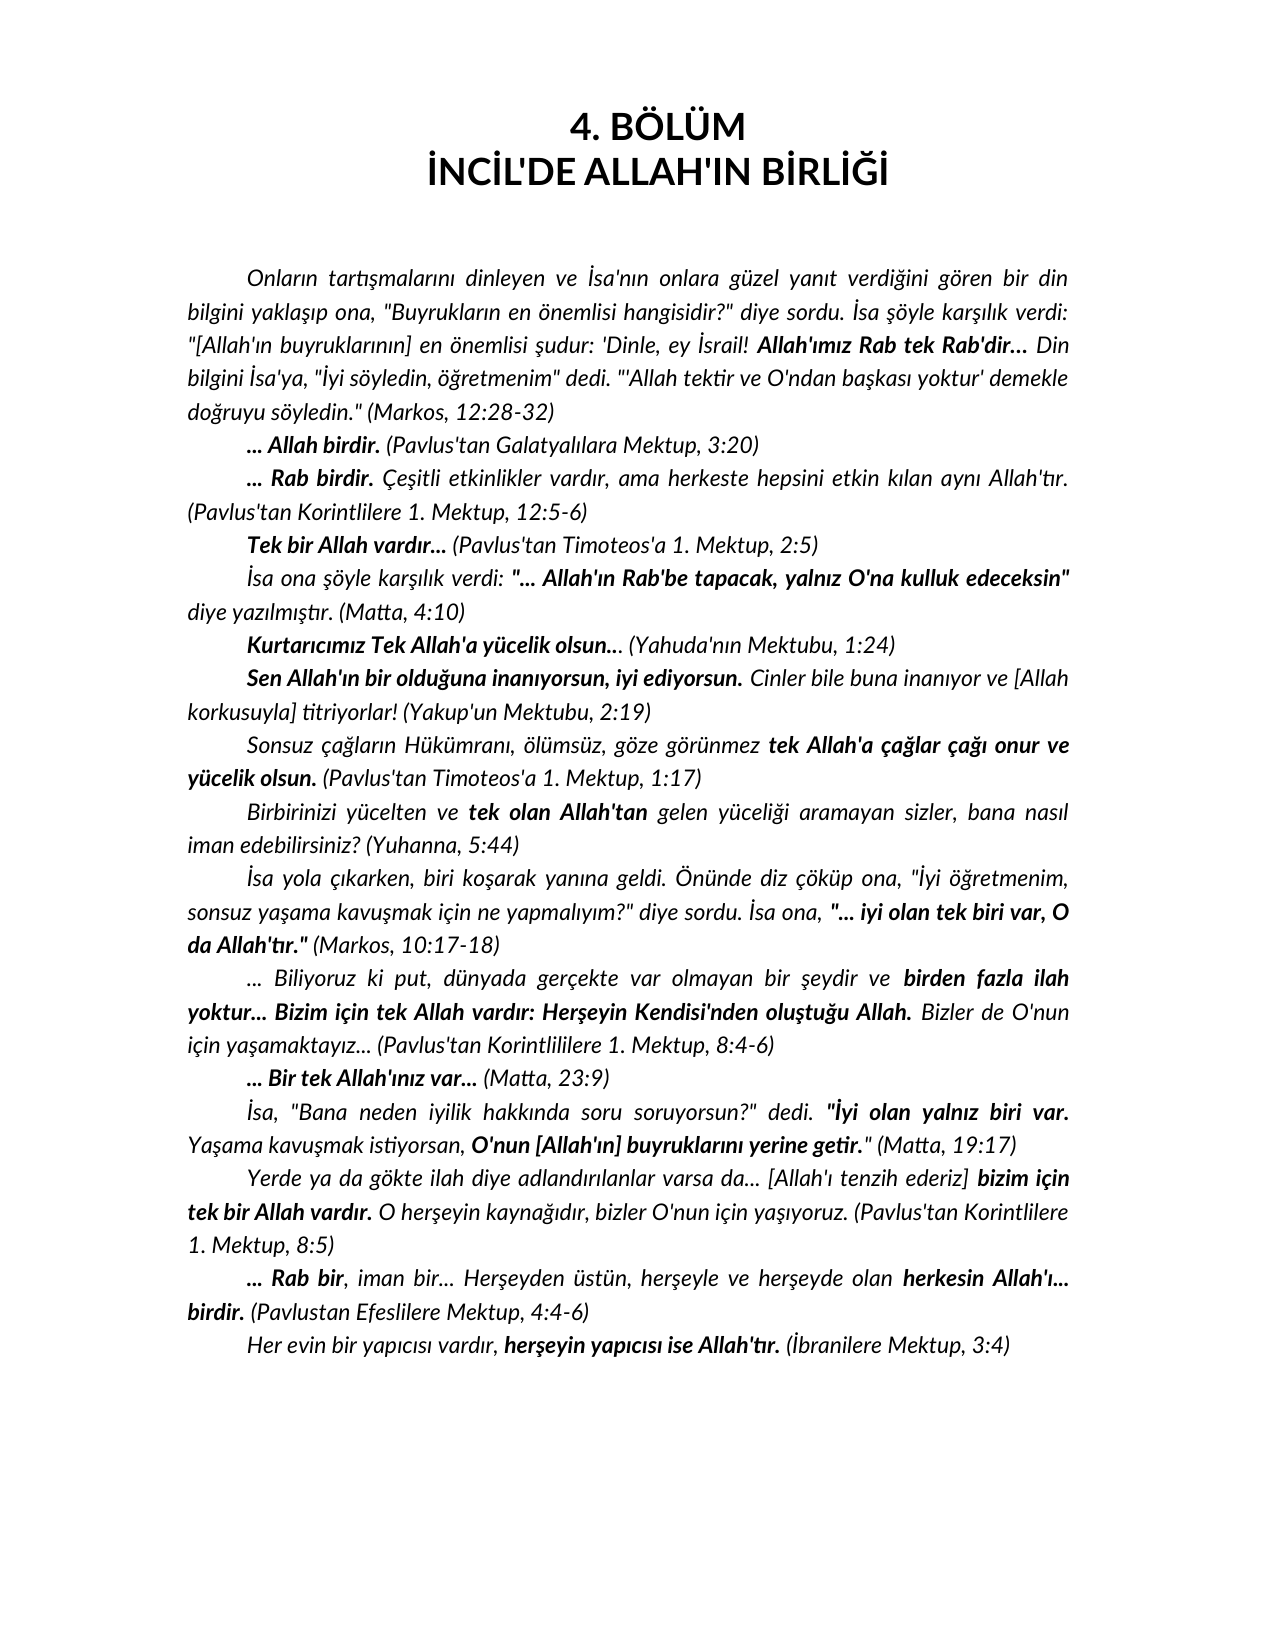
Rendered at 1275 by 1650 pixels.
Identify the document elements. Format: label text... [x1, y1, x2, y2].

text Tek bir Allah vardır... (Pavlus'tan Timoteos'a 1. Mektup, 2:5) [187, 527, 1070, 560]
text Kurtarıcımız Tek Allah'a yücelik olsun... (Yahuda'nın Mektubu, 1:24) [187, 627, 1070, 660]
text ... Allah birdir. (Pavlus'tan Galatyalılara Mektup, 3:20) [187, 427, 1070, 460]
text ... Bir tek Allah'ınız var... (Matta, 23:9) [187, 1060, 1070, 1093]
text Sonsuz çağların Hükümranı, ölümsüz, göze görünmez tek Allah'a çağlar çağı onur ve yücelik olsun. (Pavlus'tan Timoteos'a 1. Mektup, 1:17) [187, 727, 1070, 793]
text İsa ona şöyle karşılık verdi: "... Allah'ın Rab'be tapacak, yalnız O'na kulluk edeceksin" diye yazılmıştır. (Matta, 4:10) [187, 560, 1070, 627]
text Birbirinizi yücelten ve tek olan Allah'tan gelen yüceliği aramayan sizler, bana nasıl iman edebilirsiniz? (Yuhanna, 5:44) [187, 793, 1070, 860]
text ... Rab bir, iman bir... Herşeyden üstün, herşeyle ve herşeyde olan herkesin Allah'ı... birdir. (Pavlustan Efeslilere Mektup, 4:4-6) [187, 1260, 1070, 1327]
text Her evin bir yapıcısı vardır, herşeyin yapıcısı ise Allah'tır. (İbranilere Mektup, 3:4) [187, 1327, 1070, 1360]
subtitle İNCİL'DE ALLAH'IN BİRLİĞİ [187, 148, 1070, 193]
text ... Rab birdir. Çeşitli etkinlikler vardır, ama herkeste hepsini etkin kılan aynı Allah'tır. (Pavlus'tan Korintlilere 1. Mektup, 12:5-6) [187, 460, 1070, 527]
text Yerde ya da gökte ilah diye adlandırılanlar varsa da... [Allah'ı tenzih ederiz] bizim için tek bir Allah vardır. O herşeyin kaynağıdır, bizler O'nun için yaşıyoruz. (Pavlus'tan Korintlilere 1. Mektup, 8:5) [187, 1160, 1070, 1260]
text İsa, "Bana neden iyilik hakkında soru soruyorsun?" dedi. "İyi olan yalnız biri var. Yaşama kavuşmak istiyorsan, O'nun [Allah'ın] buyruklarını yerine getir." (Matta, 19:17) [187, 1093, 1070, 1160]
text İsa yola çıkarken, biri koşarak yanına geldi. Önünde diz çöküp ona, "İyi öğretmenim, sonsuz yaşama kavuşmak için ne yapmalıyım?" diye sordu. İsa ona, "... iyi olan tek biri var, O da Allah'tır." (Markos, 10:17-18) [187, 860, 1070, 960]
text Sen Allah'ın bir olduğuna inanıyorsun, iyi ediyorsun. Cinler bile buna inanıyor ve [Allah korkusuyla] titriyorlar! (Yakup'un Mektubu, 2:19) [187, 660, 1070, 727]
subtitle 4. BÖLÜM [187, 103, 1070, 148]
text Onların tartışmalarını dinleyen ve İsa'nın onlara güzel yanıt verdiğini gören bir din bilgini yaklaşıp ona, "Buyrukların en önemlisi hangisidir?" diye sordu. İsa şöyle karşılık verdi: "[Allah'ın buyruklarının] en önemlisi şudur: 'Dinle, ey İsrail! Allah'ımız Rab tek Rab'dir… Din bilgini İsa'ya, "İyi söyledin, öğretmenim" dedi. "'Allah tektir ve O'ndan başkası yoktur' demekle doğruyu söyledin." (Markos, 12:28-32) [187, 260, 1070, 427]
text ... Biliyoruz ki put, dünyada gerçekte var olmayan bir şeydir ve birden fazla ilah yoktur... Bizim için tek Allah vardır: Herşeyin Kendisi'nden oluştuğu Allah. Bizler de O'nun için yaşamaktayız... (Pavlus'tan Korintlililere 1. Mektup, 8:4-6) [187, 960, 1070, 1060]
